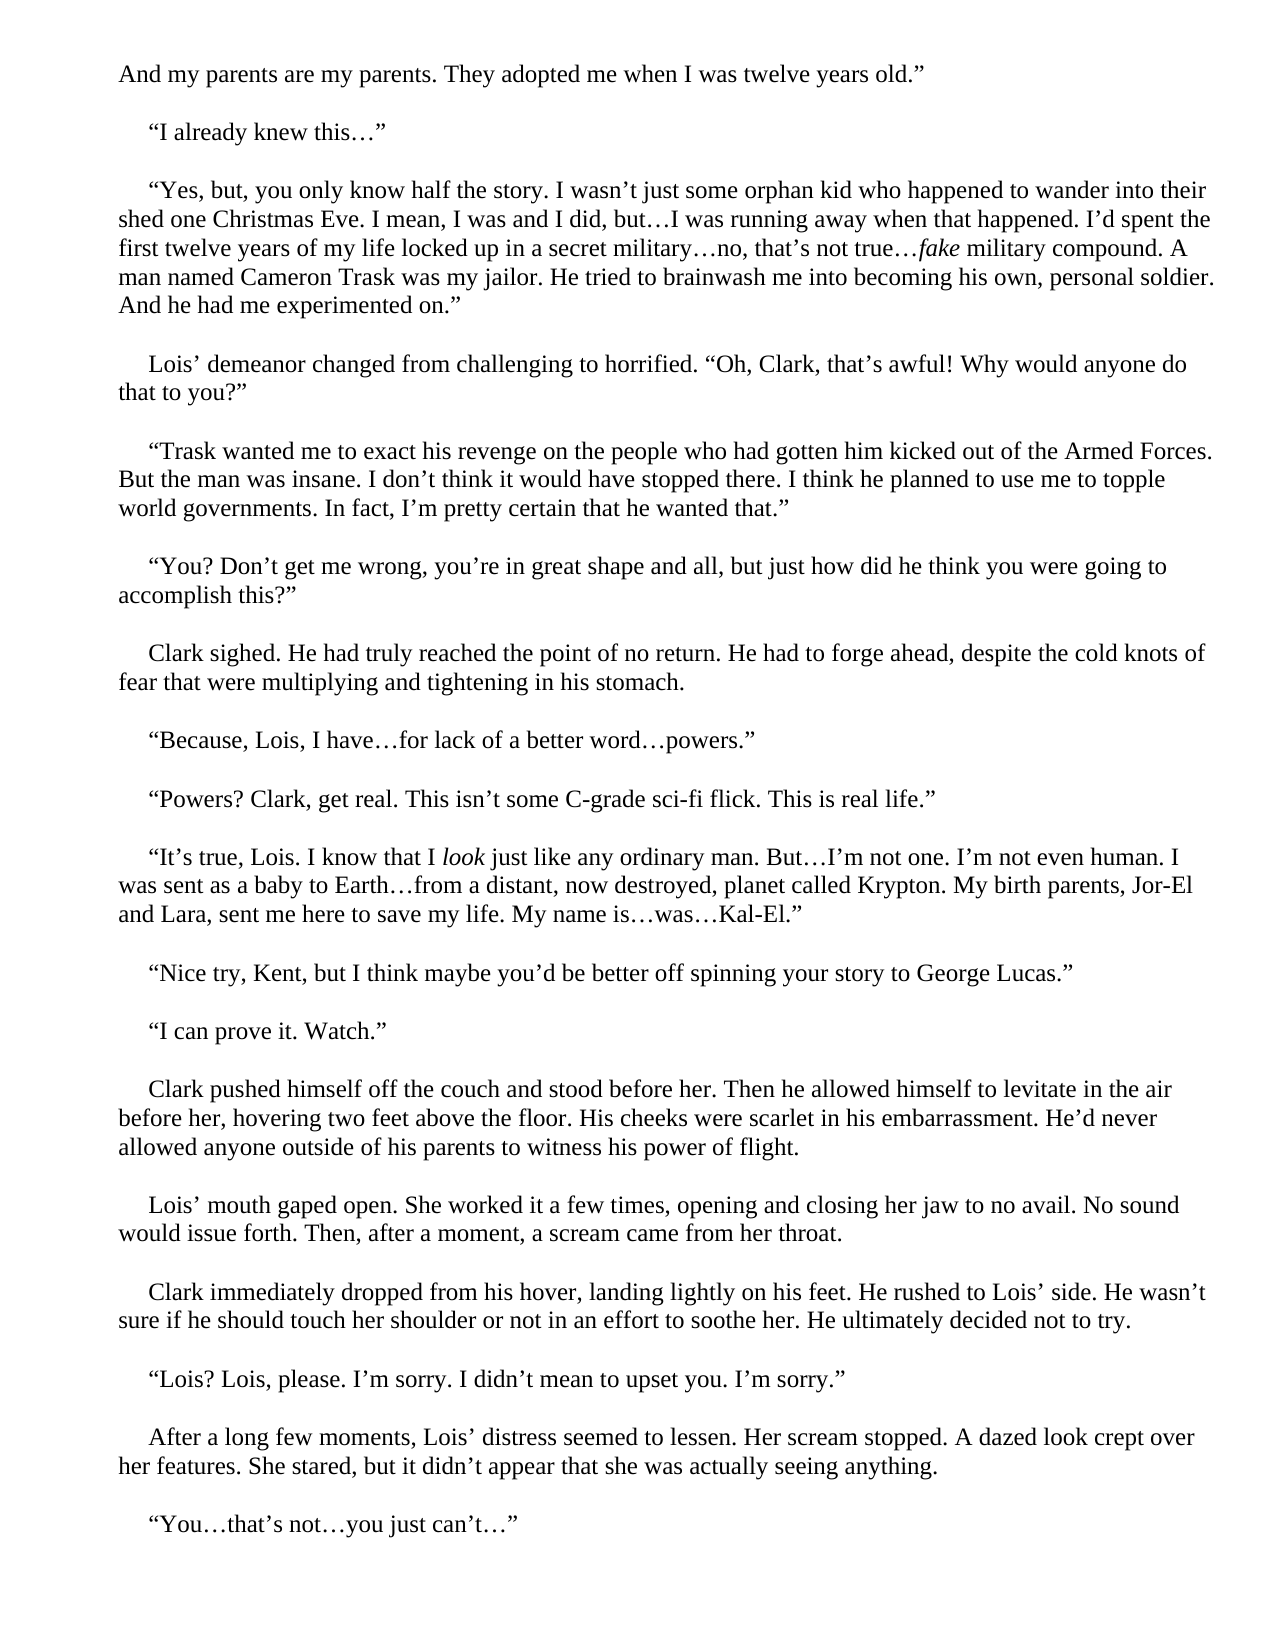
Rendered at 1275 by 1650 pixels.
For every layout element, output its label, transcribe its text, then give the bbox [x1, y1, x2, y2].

text “I can prove it. Watch.” [118, 1016, 1216, 1044]
text Clark sighed. He had truly reached the point of no return. He had to forge ahead, despite the cold knots of fear that were multiplying and tightening in his stomach. [118, 638, 1216, 696]
text After a long few moments, Lois’ distress seemed to lessen. Her scream stopped. A dazed look crept over her features. She stared, but it didn’t appear that she was actually seeing anything. [118, 1422, 1216, 1479]
text Lois’ demeanor changed from challenging to horrified. “Oh, Clark, that’s awful! Why would anyone do that to you?” [118, 349, 1216, 406]
text Clark immediately dropped from his hover, landing lightly on his feet. He rushed to Lois’ side. He wasn’t sure if he should touch her shoulder or not in an effort to soothe her. He ultimately decided not to try. [118, 1277, 1216, 1334]
text “Yes, but, you only know half the story. I wasn’t just some orphan kid who happened to wander into their shed one Christmas Eve. I mean, I was and I did, but…I was running away when that happened. I’d spent the first twelve years of my life locked up in a secret military…no, that’s not true…fake military compound. A man named Cameron Trask was my jailor. He tried to brainwash me into becoming his own, personal soldier. And he had me experimented on.” [118, 176, 1216, 319]
text “You…that’s not…you just can’t…” [118, 1509, 1216, 1538]
text “I already knew this…” [118, 117, 1216, 146]
text “Nice try, Kent, but I think maybe you’d be better off spinning your story to George Lucas.” [118, 958, 1216, 986]
text Clark pushed himself off the couch and stood before her. Then he allowed himself to levitate in the air before her, hovering two feet above the floor. His cheeks were scarlet in his embarrassment. He’d never allowed anyone outside of his parents to witness his power of flight. [118, 1074, 1216, 1160]
text “Because, Lois, I have…for lack of a better word…powers.” [118, 725, 1216, 754]
text “Trask wanted me to exact his revenge on the people who had gotten him kicked out of the Armed Forces. But the man was insane. I don’t think it would have stopped there. I think he planned to use me to topple world governments. In fact, I’m pretty certain that he wanted that.” [118, 436, 1216, 522]
text “Lois? Lois, please. I’m sorry. I didn’t mean to upset you. I’m sorry.” [118, 1364, 1216, 1392]
text And my parents are my parents. They adopted me when I was twelve years old.” [118, 59, 1216, 88]
text “You? Don’t get me wrong, you’re in great shape and all, but just how did he think you were going to accomplish this?” [118, 551, 1216, 609]
text “Powers? Clark, get real. This isn’t some C-grade sci-fi flick. This is real life.” [118, 784, 1216, 812]
text Lois’ mouth gaped open. She worked it a few times, opening and closing her jaw to no avail. No sound would issue forth. Then, after a moment, a scream came from her throat. [118, 1190, 1216, 1247]
text “It’s true, Lois. I know that I look just like any ordinary man. But…I’m not one. I’m not even human. I was sent as a baby to Earth…from a distant, now destroyed, planet called Krypton. My birth parents, Jor-El and Lara, sent me here to save my life. My name is…was…Kal-El.” [118, 842, 1216, 928]
